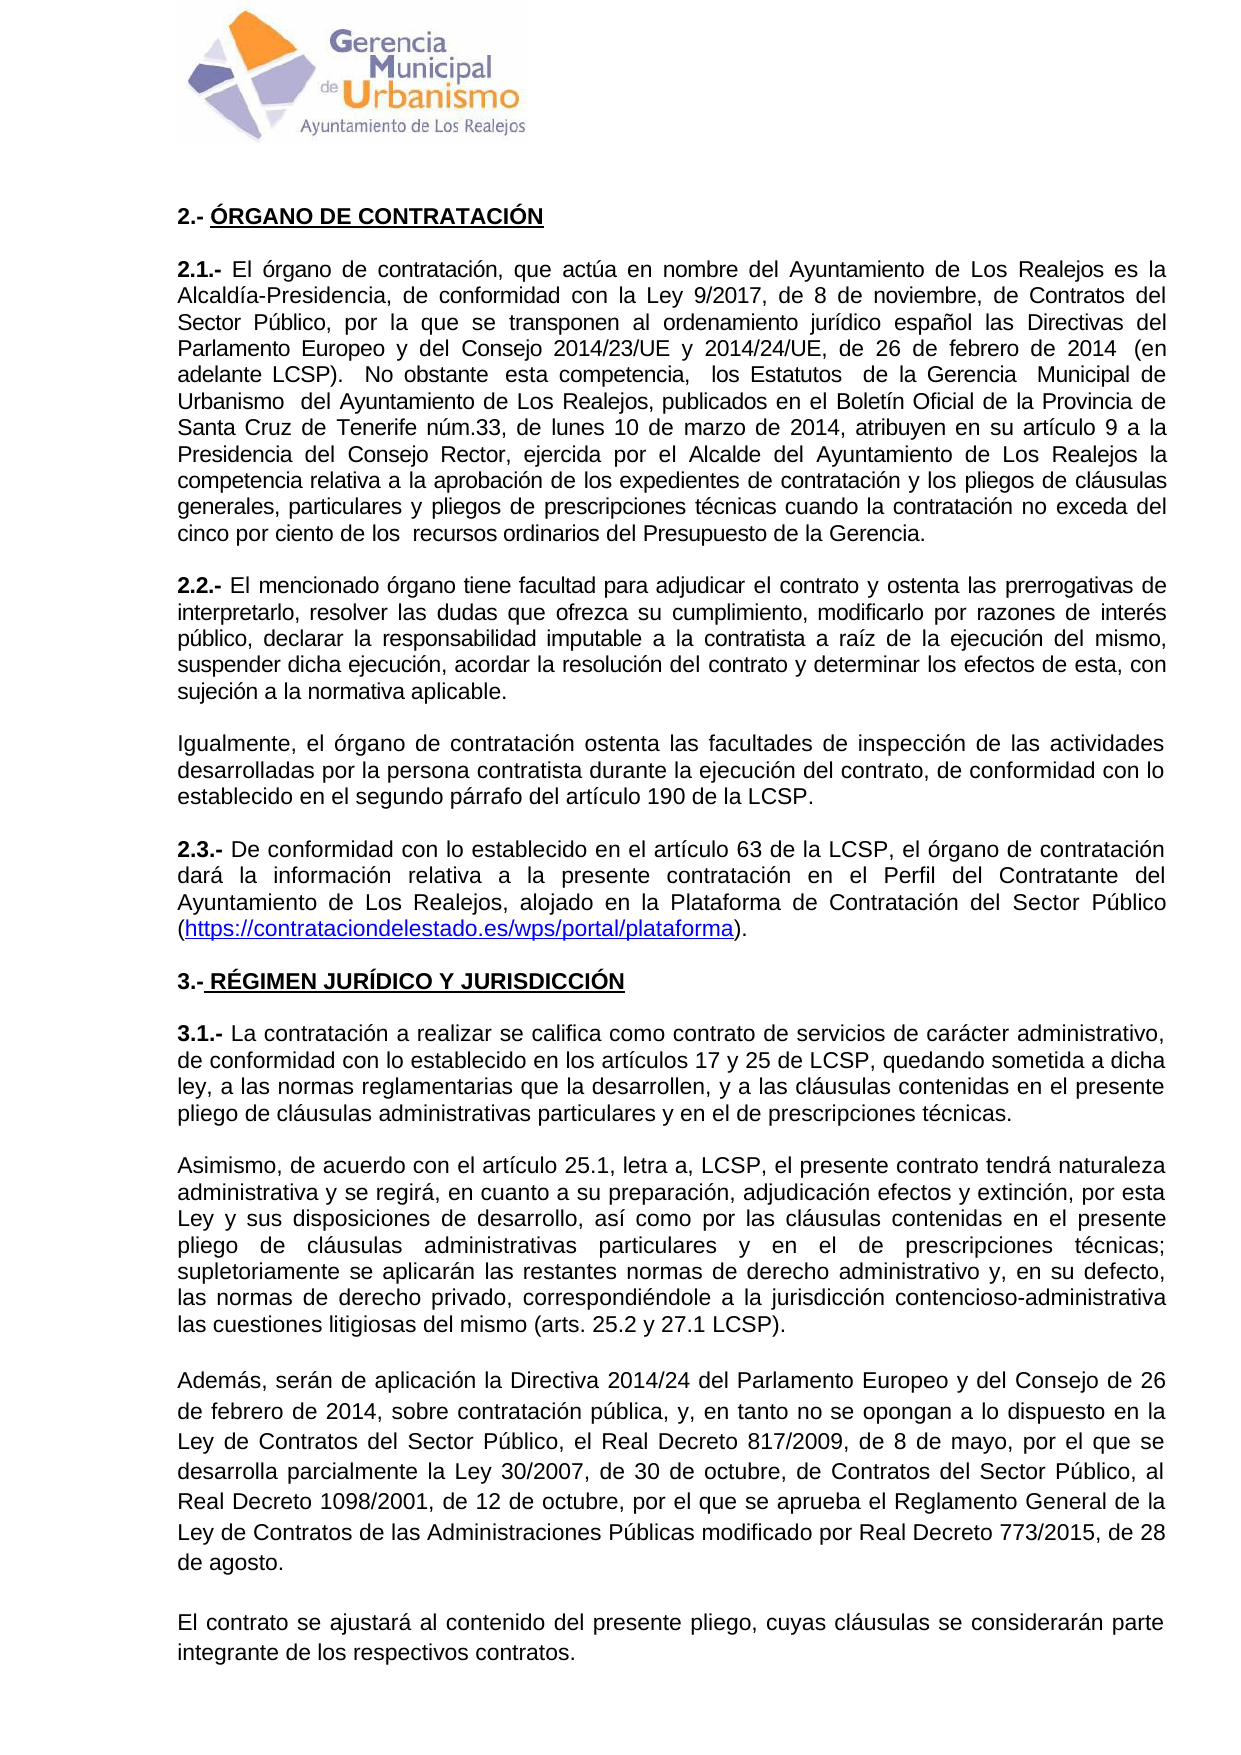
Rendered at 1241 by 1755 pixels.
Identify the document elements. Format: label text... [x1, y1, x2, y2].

text 3.1.- La contratación a realizar se califica como contrato de servicios de carácter administrativo, de conformidad con lo establecido en los artículos 17 y 25 de LCSP, quedando sometida a dicha ley, a las normas reglamentarias que la desarrollen, y a las cláusulas contenidas en el presente pliego de cláusulas administrativas particulares y en el de prescripciones técnicas. [177, 1020, 1166, 1126]
text Igualmente, el órgano de contratación ostenta las facultades de inspección de las actividades desarrolladas por la persona contratista durante la ejecución del contrato, de conformidad con lo establecido en el segundo párrafo del artículo 190 de la LCSP. [177, 730, 1165, 809]
text Además, serán de aplicación la Directiva 2014/24 del Parlamento Europeo y del Consejo de 26 de febrero de 2014, sobre contratación pública, y, en tanto no se opongan a lo dispuesto en la Ley de Contratos del Sector Público, el Real Decreto 817/2009, de 8 de mayo, por el que se desarrolla parcialmente la Ley 30/2007, de 30 de octubre, de Contratos del Sector Público, al Real Decreto 1098/2001, de 12 de octubre, por el que se aprueba el Reglamento General de la Ley de Contratos de las Administraciones Públicas modificado por Real Decreto 773/2015, de 28 de agosto. [177, 1367, 1166, 1575]
text 2.3.- De conformidad con lo establecido en el artículo 63 de la LCSP, el órgano de contratación dará la información relativa a la presente contratación en el Perfil del Contratante del Ayuntamiento de Los Realejos, alojado en la Plataforma de Contratación del Sector Público (https://contrataciondelestado.es/wps/portal/plataforma). [177, 836, 1166, 941]
text 2.1.- El órgano de contratación, que actúa en nombre del Ayuntamiento de Los Realejos es la Alcaldía-Presidencia, de conformidad con la Ley 9/2017, de 8 de noviembre, de Contratos del Sector Público, por la que se transponen al ordenamiento jurídico español las Directivas del Parlamento Europeo y del Consejo 2014/23/UE y 2014/24/UE, de 26 de febrero de 2014 (en adelante LCSP). No obstante esta competencia, los Estatutos de la Gerencia Municipal de Urbanismo del Ayuntamiento de Los Realejos, publicados en el Boletín Oficial de la Provincia de Santa Cruz de Tenerife núm.33, de lunes 10 de marzo de 2014, atribuyen en su artículo 9 a la Presidencia del Consejo Rector, ejercida por el Alcalde del Ayuntamiento de Los Realejos la competencia relativa a la aprobación de los expedientes de contratación y los pliegos de cláusulas generales, particulares y pliegos de prescripciones técnicas cuando la contratación no exceda del cinco por ciento de los recursos ordinarios del Presupuesto de la Gerencia. [177, 256, 1167, 546]
text El contrato se ajustará al contenido del presente pliego, cuyas cláusulas se considerarán parte integrante de los respectivos contratos. [177, 1609, 1165, 1666]
text Asimismo, de acuerdo con el artículo 25.1, letra a, LCSP, el presente contrato tendrá naturaleza administrativa y se regirá, en cuanto a su preparación, adjudicación efectos y extinción, por esta Ley y sus disposiciones de desarrollo, así como por las cláusulas contenidas en el presente pliego de cláusulas administrativas particulares y en el de prescripciones técnicas; supletoriamente se aplicarán las restantes normas de derecho administrativo y, en su defecto, las normas de derecho privado, correspondiéndole a la jurisdicción contencioso-administrativa las cuestiones litigiosas del mismo (arts. 25.2 y 27.1 LCSP). [177, 1152, 1166, 1337]
subtitle 3.- RÉGIMEN JURÍDICO Y JURISDICCIÓN [177, 968, 1207, 994]
text 2.2.- El mencionado órgano tiene facultad para adjudicar el contrato y ostenta las prerrogativas de interpretarlo, resolver las dudas que ofrezca su cumplimiento, modificarlo por razones de interés público, declarar la responsabilidad imputable a la contratista a raíz de la ejecución del mismo, suspender dicha ejecución, acordar la resolución del contrato y determinar los efectos de esta, con sujeción a la normativa aplicable. [177, 572, 1167, 704]
subtitle 2.- ÓRGANO DE CONTRATACIÓN [177, 203, 1207, 229]
